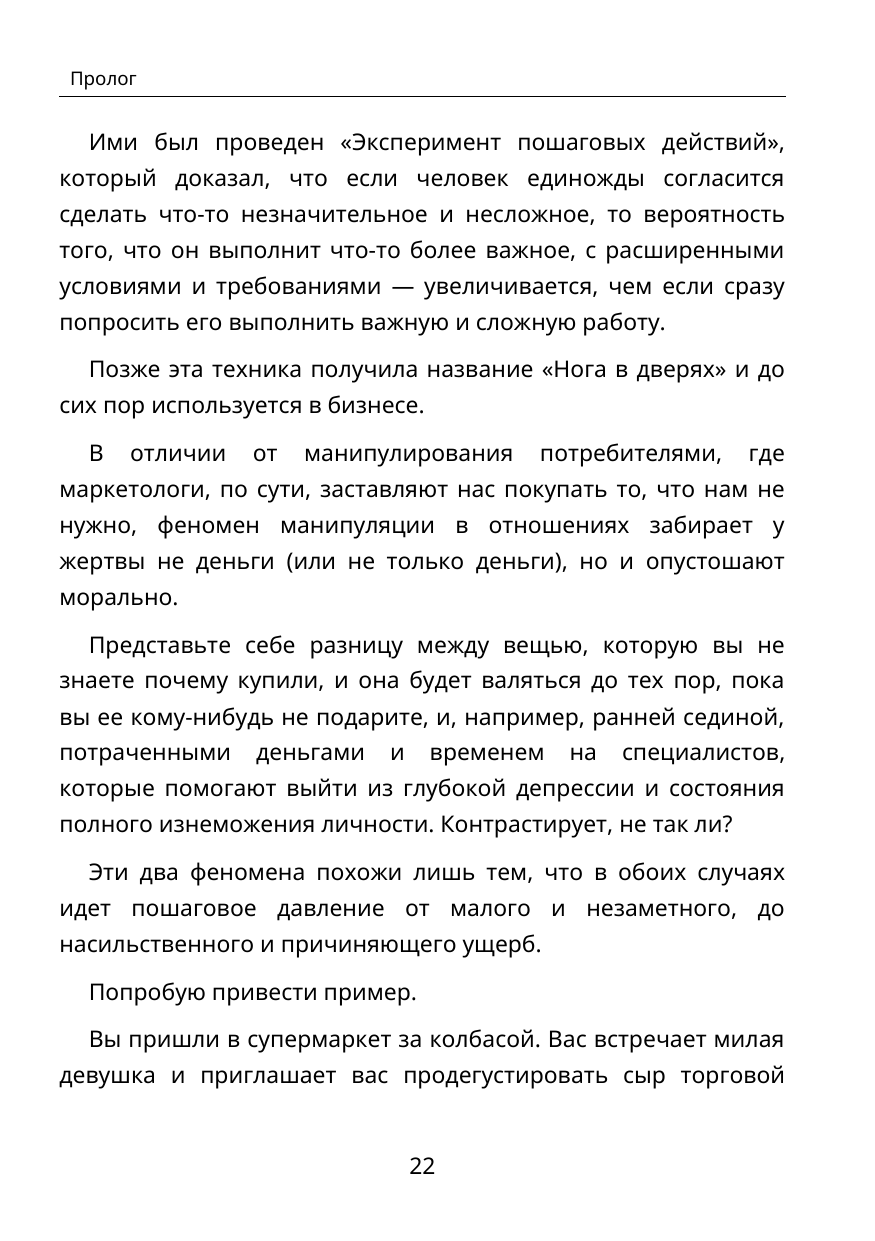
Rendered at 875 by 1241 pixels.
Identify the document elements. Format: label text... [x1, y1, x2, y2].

text Позже эта техника получила название «Нога в дверях» и до сих пор используется в бизнесе. [59, 353, 786, 421]
text Представьте себе разницу между вещью, которую вы не знаете почему купили, и она будет валяться до тех пор, пока вы ее кому-нибудь не подарите, и, например, ранней сединой, потраченными деньгами и временем на специалистов, которые помогают выйти из глубокой депрессии и состояния полного изнеможения личности. Контрастирует, не так ли? [59, 628, 786, 839]
text Эти два феномена похожи лишь тем, что в обоих случаях идет пошаговое давление от малого и незаметного, до насильственного и причиняющего ущерб. [59, 856, 786, 959]
text В отличии от манипулирования потребителями, где маркетологи, по сути, заставляют нас покупать то, что нам не нужно, феномен манипуляции в отношениях забирает у жертвы не деньги (или не только деньги), но и опустошают морально. [59, 437, 786, 612]
text Попробую привести пример. [59, 976, 786, 1007]
text Ими был проведен «Эксперимент пошаговых действий», который доказал, что если человек единожды согласится сделать что-то незначительное и несложное, то вероятность того, что он выполнит что-то более важное, с расширенными условиями и требованиями — увеличивается, чем если сразу попросить его выполнить важную и сложную работу. [59, 126, 786, 337]
text Вы пришли в супермаркет за колбасой. Вас встречает милая девушка и приглашает вас продегустировать сыр торговой [59, 1023, 786, 1090]
